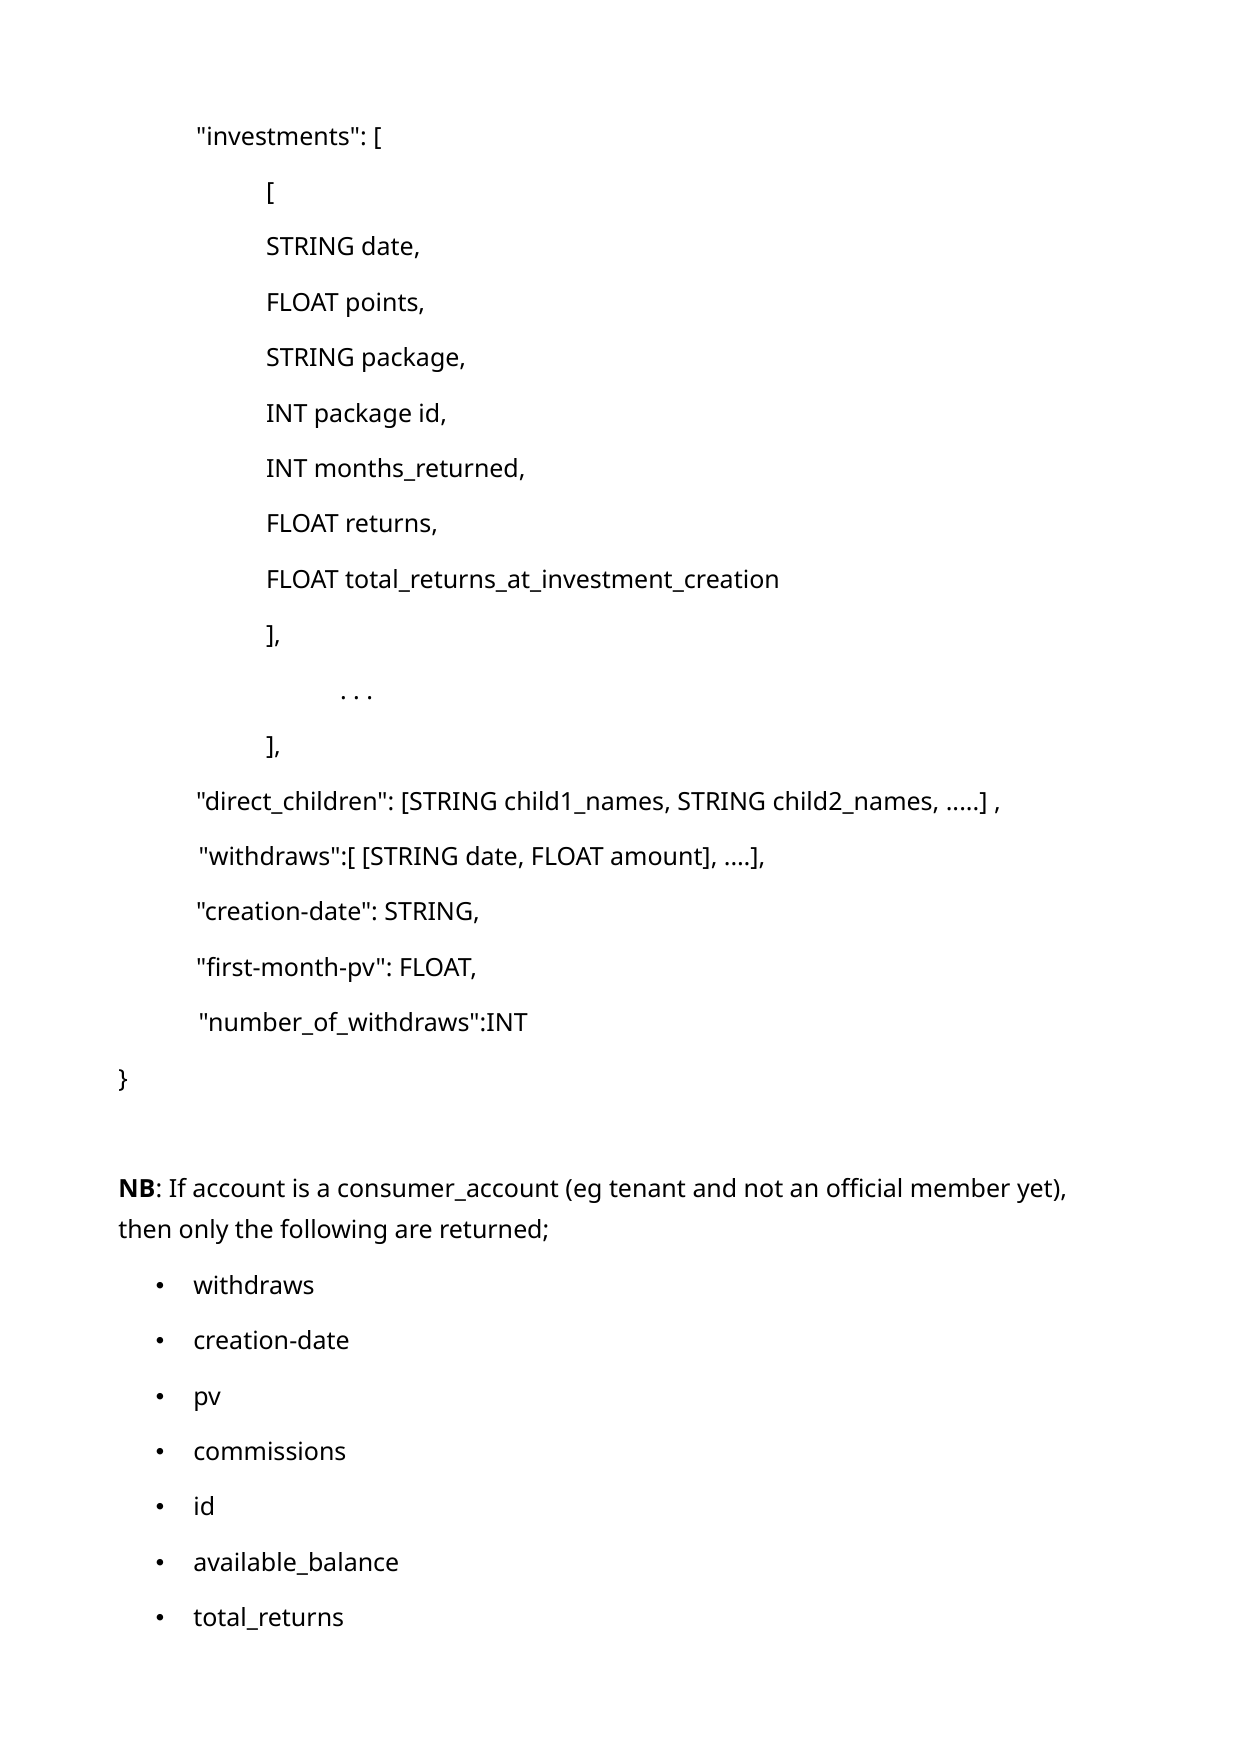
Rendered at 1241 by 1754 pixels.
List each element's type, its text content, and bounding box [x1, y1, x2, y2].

text INT package id, [118, 395, 1122, 429]
text "withdraws":[ [STRING date, FLOAT amount], .…], [118, 838, 1122, 873]
text "first-month-pv": FLOAT, [118, 949, 1122, 983]
text STRING package, [118, 340, 1122, 374]
list withdraws [156, 1267, 1122, 1301]
text "number_of_withdraws":INT [118, 1005, 1122, 1039]
text ], [118, 617, 1122, 651]
text FLOAT points, [118, 284, 1122, 318]
list available_balance [156, 1544, 1122, 1578]
list creation-date [156, 1323, 1122, 1357]
text "investments": [ [118, 118, 1122, 152]
text "creation-date": STRING, [118, 894, 1122, 928]
text FLOAT returns, [118, 506, 1122, 540]
text FLOAT total_returns_at_investment_creation [118, 561, 1122, 596]
list pv [156, 1378, 1122, 1412]
text . . . [118, 672, 1122, 706]
text STRING date, [118, 229, 1122, 263]
text "direct_children": [STRING child1_names, STRING child2_names, .....] , [118, 783, 1122, 817]
text INT months_returned, [118, 451, 1122, 485]
text ], [118, 728, 1122, 762]
text NB: If account is a consumer_account (eg tenant and not an official member yet), then only the following are returned; [118, 1171, 1122, 1246]
list commissions [156, 1433, 1122, 1468]
text [ [118, 173, 1122, 208]
text } [118, 1060, 1122, 1094]
list id [156, 1489, 1122, 1523]
list total_returns [156, 1600, 1122, 1634]
